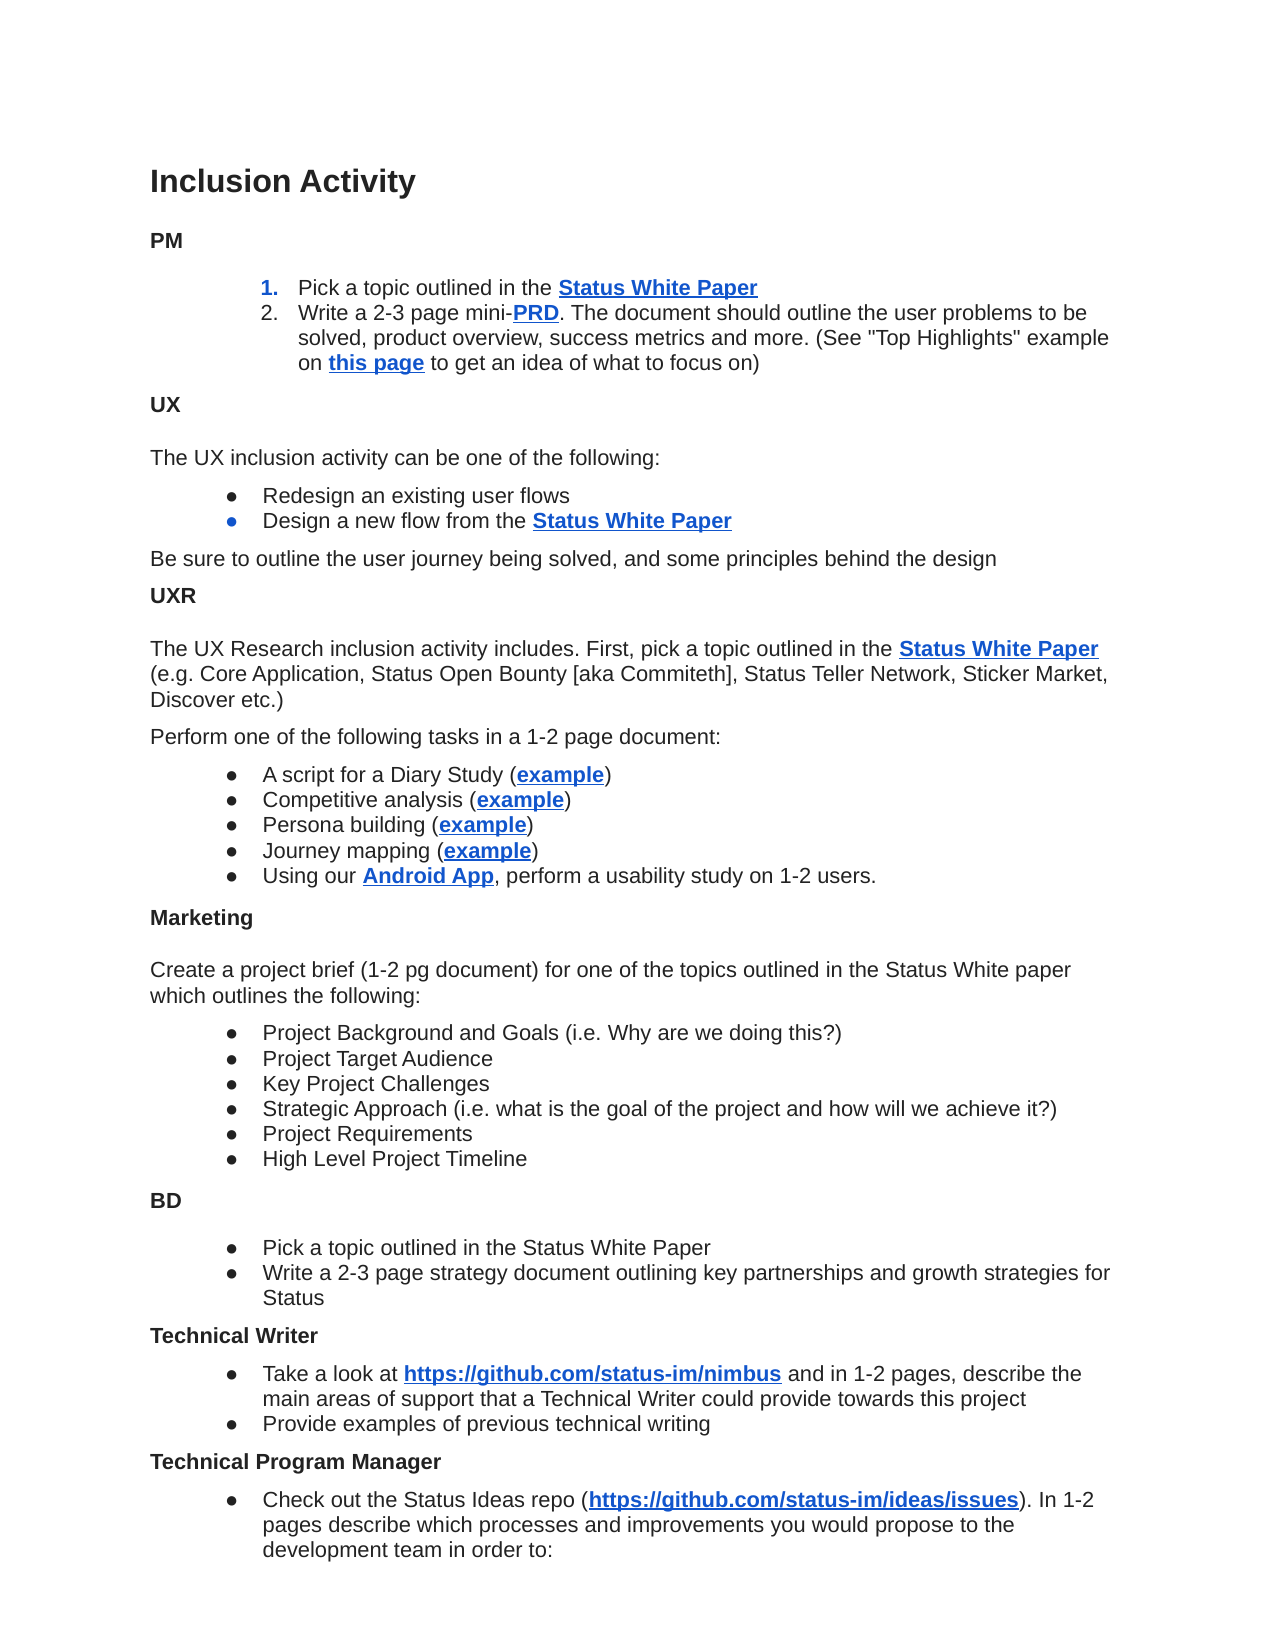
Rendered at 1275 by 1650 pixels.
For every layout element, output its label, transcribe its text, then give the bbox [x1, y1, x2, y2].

text Be sure to outline the user journey being solved, and some principles behind the design [150, 546, 1125, 571]
list Key Project Challenges [225, 1071, 1125, 1096]
list Journey mapping (example) [225, 837, 1125, 863]
list Write a 2-3 page strategy document outlining key partnerships and growth strategies for Status [225, 1260, 1125, 1310]
text Create a project brief (1-2 pg document) for one of the topics outlined in the Status White paper which outlines the following: [150, 957, 1125, 1008]
list Strategic Approach (i.e. what is the goal of the project and how will we achieve it?) [225, 1096, 1125, 1121]
text The UX Research inclusion activity includes. First, pick a topic outlined in the Status White Paper (e.g. Core Application, Status Open Bounty [aka Commiteth], Status Teller Network, Sticker Market, Discover etc.) [150, 636, 1125, 712]
list A script for a Diary Study (example) [225, 762, 1125, 787]
list Project Target Audience [225, 1046, 1125, 1071]
text Technical Writer [150, 1323, 1125, 1348]
list Redesign an existing user flows [225, 483, 1125, 508]
list Pick a topic outlined in the Status White Paper [260, 274, 1125, 300]
list Write a 2-3 page mini-PRD. The document should outline the user problems to be solved, product overview, success metrics and more. (See "Top Highlights" example on this page to get an idea of what to focus on) [260, 300, 1125, 375]
subtitle PM [150, 218, 1125, 253]
list Pick a topic outlined in the Status White Paper [225, 1235, 1125, 1260]
list Take a look at https://github.com/status-im/nimbus and in 1-2 pages, describe the main areas of support that a Technical Writer could provide towards this project [225, 1361, 1125, 1411]
text Technical Program Manager [150, 1449, 1125, 1474]
list Provide examples of previous technical writing [225, 1411, 1125, 1436]
list Persona building (example) [225, 812, 1125, 837]
list Using our Android App, perform a usability study on 1-2 users. [225, 863, 1125, 888]
list Check out the Status Ideas repo (https://github.com/status-im/ideas/issues). In 1-2 pages describe which processes and improvements you would propose to the development team in order to: [225, 1486, 1125, 1562]
text The UX inclusion activity can be one of the following: [150, 445, 1125, 470]
subtitle Marketing [150, 894, 1125, 930]
list Competitive analysis (example) [225, 787, 1125, 812]
list Project Background and Goals (i.e. Why are we doing this?) [225, 1020, 1125, 1046]
subtitle UX [150, 382, 1125, 417]
list Design a new flow from the Status White Paper [225, 508, 1125, 533]
text Perform one of the following tasks in a 1-2 page document: [150, 724, 1125, 749]
subtitle UXR [150, 573, 1125, 608]
subtitle Inclusion Activity [150, 150, 1125, 199]
subtitle BD [150, 1178, 1125, 1213]
list Project Requirements [225, 1121, 1125, 1146]
list High Level Project Timeline [225, 1146, 1125, 1172]
